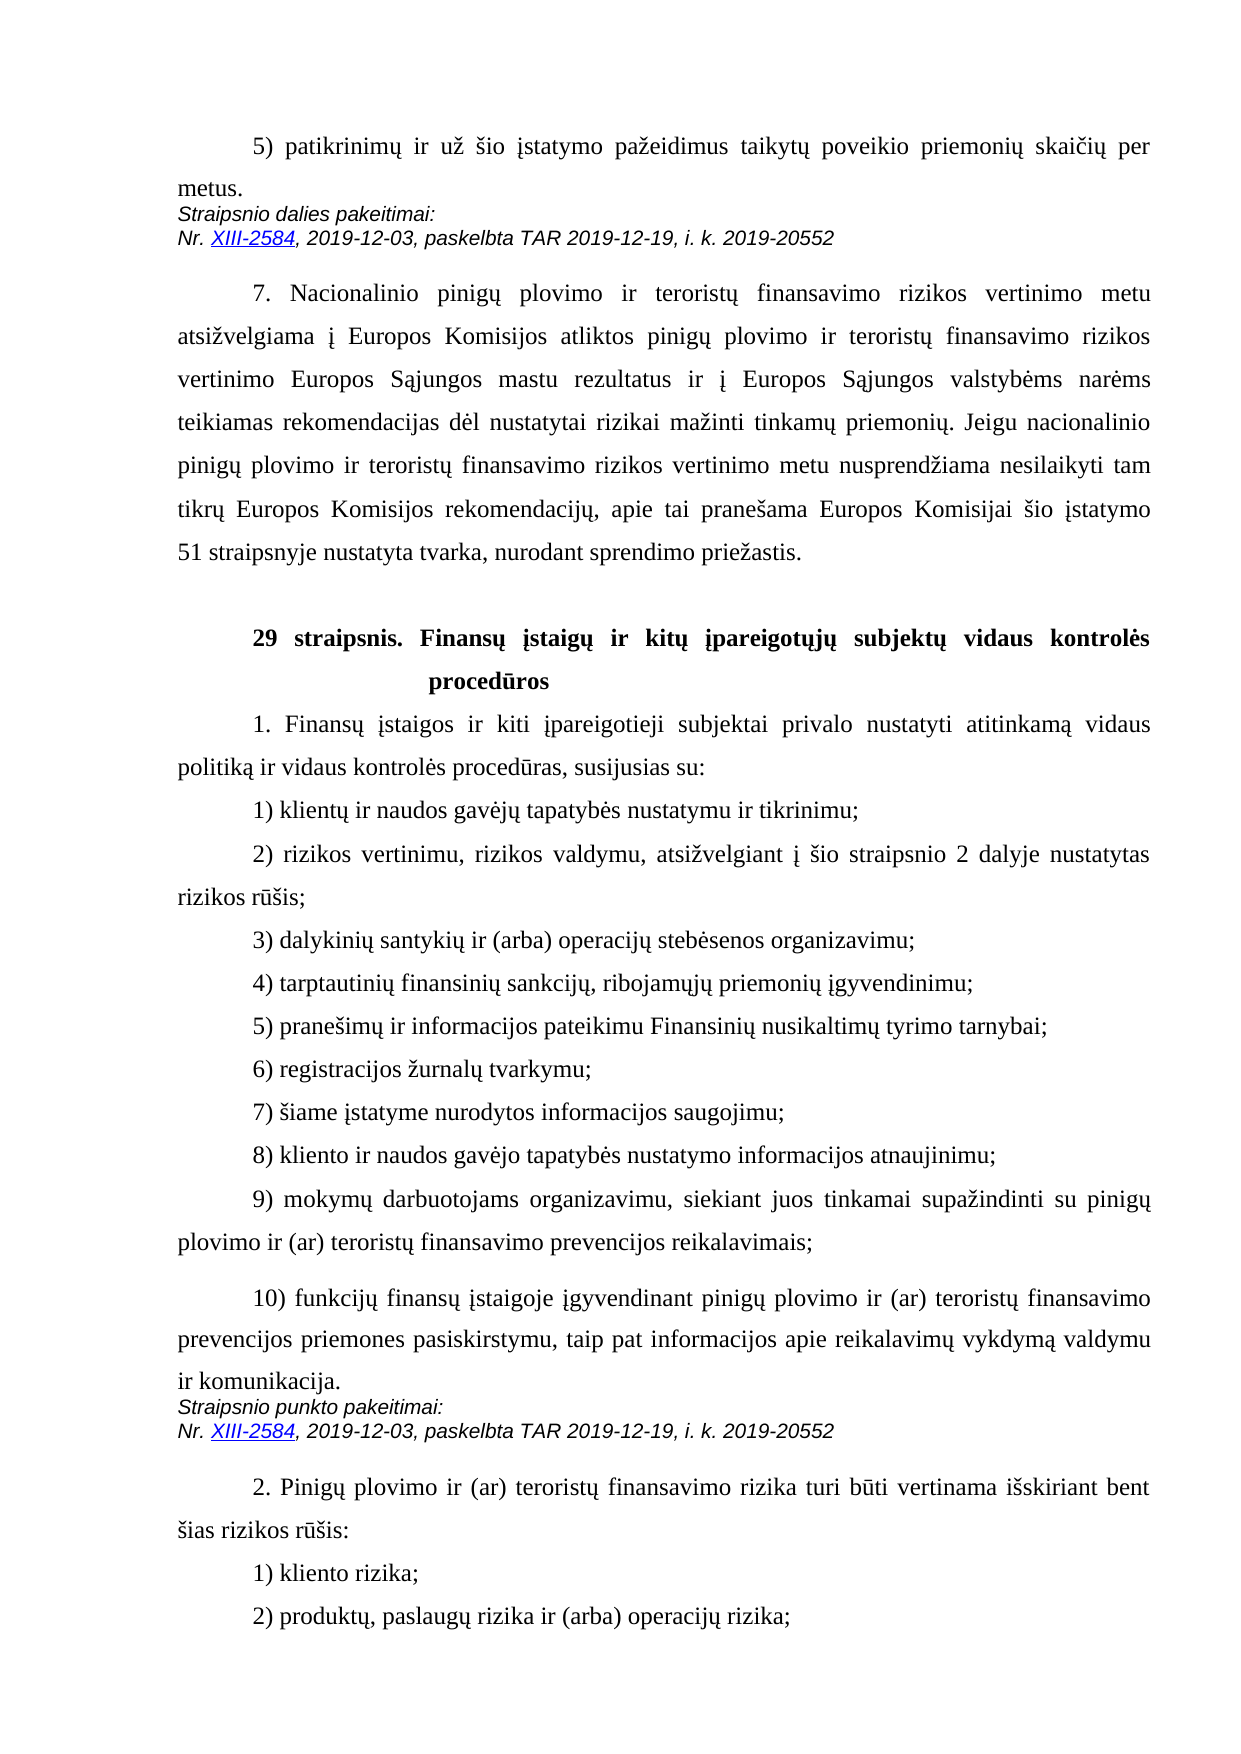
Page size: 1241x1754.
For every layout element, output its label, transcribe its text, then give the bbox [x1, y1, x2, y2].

text 2. Pinigų plovimo ir (ar) teroristų finansavimo rizika turi būti vertinama išskiriant bent šias rizikos rūšis: [177, 1472, 1152, 1543]
text 6) registracijos žurnalų tvarkymu; [177, 1054, 1152, 1083]
text Nr. XIII-2584, 2019-12-03, paskelbta TAR 2019-12-19, i. k. 2019-20552 [177, 1419, 1152, 1443]
text 9) mokymų darbuotojams organizavimu, siekiant juos tinkamai supažindinti su pinigų plovimo ir (ar) teroristų finansavimo prevencijos reikalavimais; [177, 1184, 1152, 1256]
text 1) klientų ir naudos gavėjų tapatybės nustatymu ir tikrinimu; [177, 796, 1152, 824]
text 5) patikrinimų ir už šio įstatymo pažeidimus taikytų poveikio priemonių skaičių per metus. [177, 118, 1152, 201]
text 7. Nacionalinio pinigų plovimo ir teroristų finansavimo rizikos vertinimo metu atsižvelgiama į Europos Komisijos atliktos pinigų plovimo ir teroristų finansavimo rizikos vertinimo Europos Sąjungos mastu rezultatus ir į Europos Sąjungos valstybėms narėms teikiamas rekomendacijas dėl nustatytai rizikai mažinti tinkamų priemonių. Jeigu nacionalinio pinigų plovimo ir teroristų finansavimo rizikos vertinimo metu nusprendžiama nesilaikyti tam tikrų Europos Komisijos rekomendacijų, apie tai pranešama Europos Komisijai šio įstatymo 51 straipsnyje nustatyta tvarka, nurodant sprendimo priežastis. [177, 278, 1152, 566]
text 2) produktų, paslaugų rizika ir (arba) operacijų rizika; [177, 1601, 1152, 1630]
text 29 straipsnis. Finansų įstaigų ir kitų įpareigotųjų subjektų vidaus kontrolės procedūros [252, 623, 1152, 695]
text Nr. XIII-2584, 2019-12-03, paskelbta TAR 2019-12-19, i. k. 2019-20552 [177, 225, 1152, 249]
text 10) funkcijų finansų įstaigoje įgyvendinant pinigų plovimo ir (ar) teroristų finansavimo prevencijos priemones pasiskirstymu, taip pat informacijos apie reikalavimų vykdymą valdymu ir komunikacija. [177, 1270, 1152, 1395]
text 1) kliento rizika; [177, 1558, 1152, 1587]
text 7) šiame įstatyme nurodytos informacijos saugojimu; [177, 1097, 1152, 1126]
text Straipsnio dalies pakeitimai: [177, 201, 1152, 225]
text 1. Finansų įstaigos ir kiti įpareigotieji subjektai privalo nustatyti atitinkamą vidaus politiką ir vidaus kontrolės procedūras, susijusias su: [177, 709, 1152, 781]
text 8) kliento ir naudos gavėjo tapatybės nustatymo informacijos atnaujinimu; [177, 1141, 1152, 1169]
text 5) pranešimų ir informacijos pateikimu Finansinių nusikaltimų tyrimo tarnybai; [177, 1011, 1152, 1040]
text 3) dalykinių santykių ir (arba) operacijų stebėsenos organizavimu; [177, 925, 1152, 954]
text Straipsnio punkto pakeitimai: [177, 1395, 1152, 1419]
text 4) tarptautinių finansinių sankcijų, ribojamųjų priemonių įgyvendinimu; [177, 968, 1152, 997]
text 2) rizikos vertinimu, rizikos valdymu, atsižvelgiant į šio straipsnio 2 dalyje nustatytas rizikos rūšis; [177, 839, 1152, 911]
